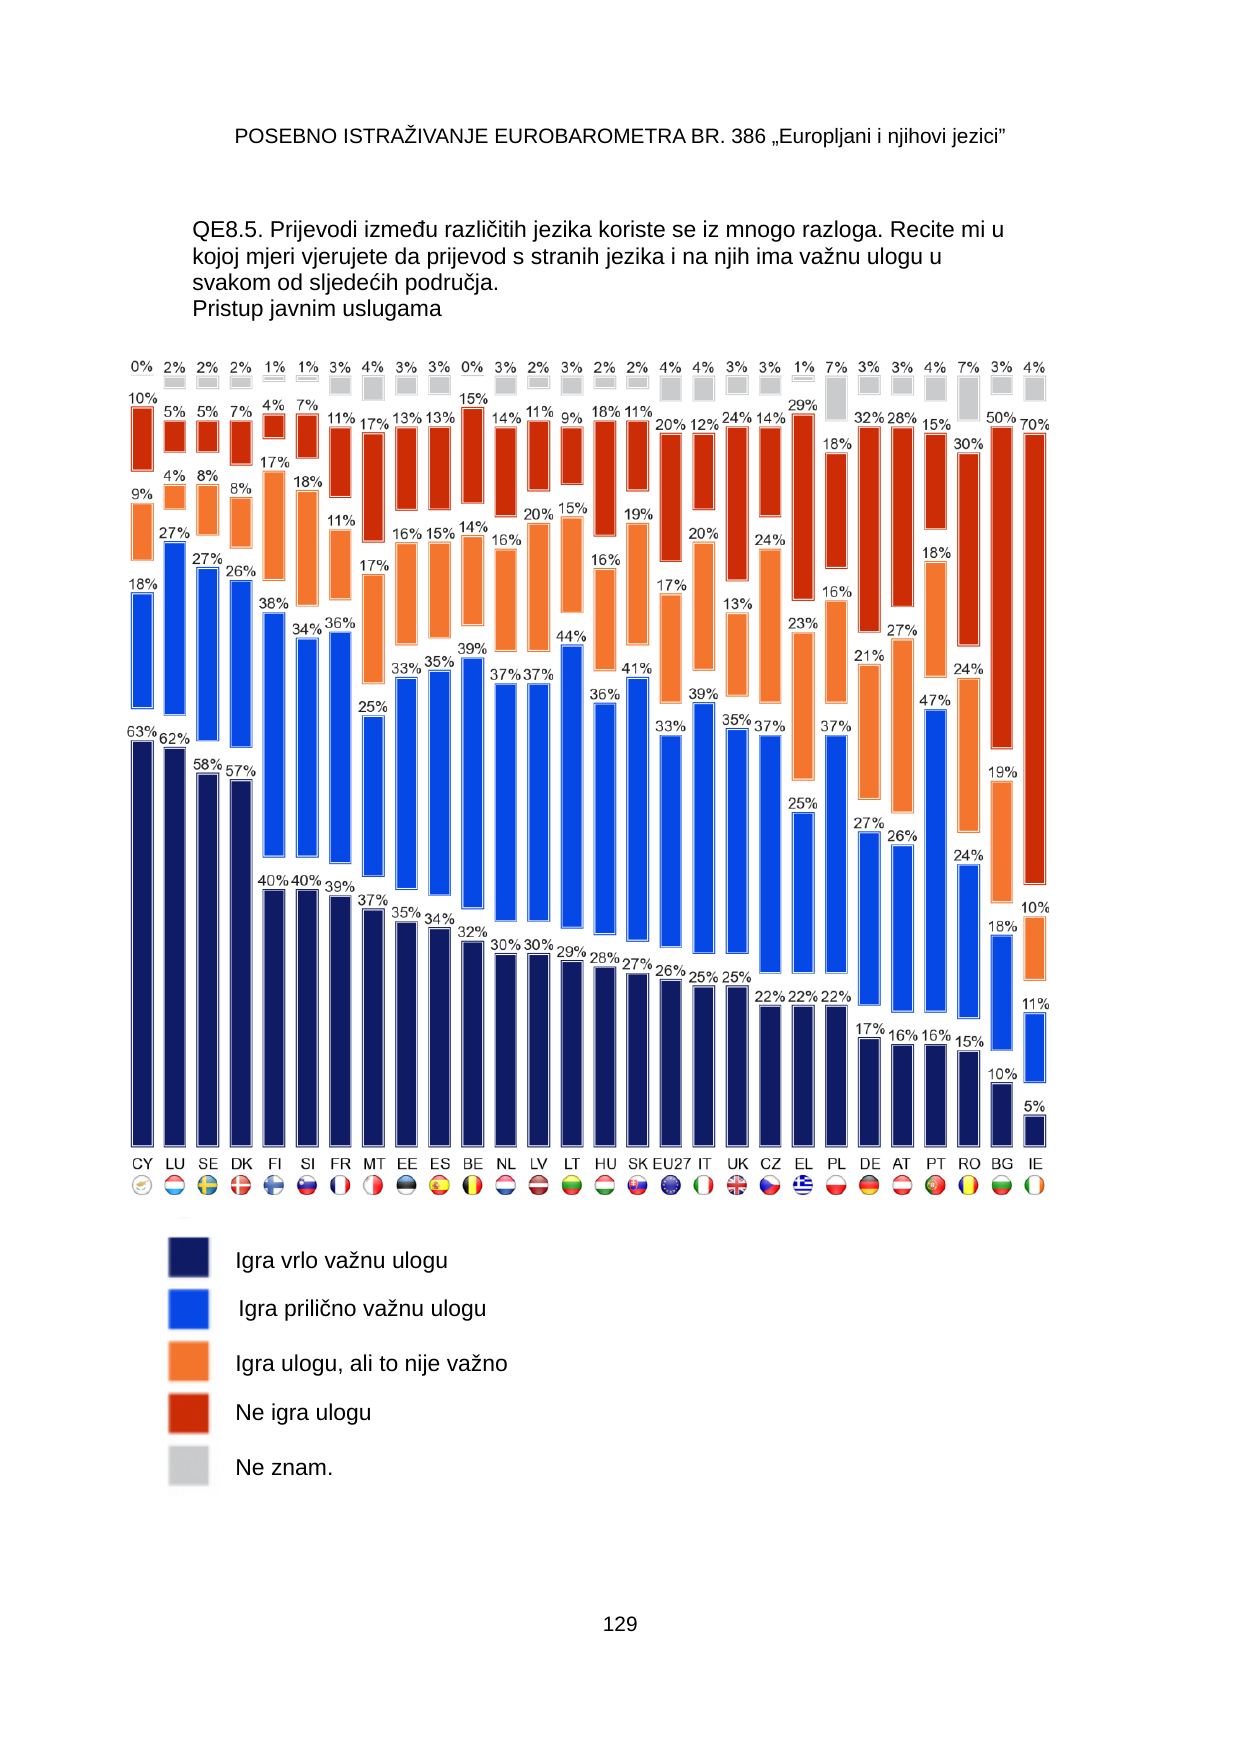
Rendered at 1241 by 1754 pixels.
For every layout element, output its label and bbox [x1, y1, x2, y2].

picture [118, 349, 1049, 1200]
picture [131, 1217, 221, 1501]
